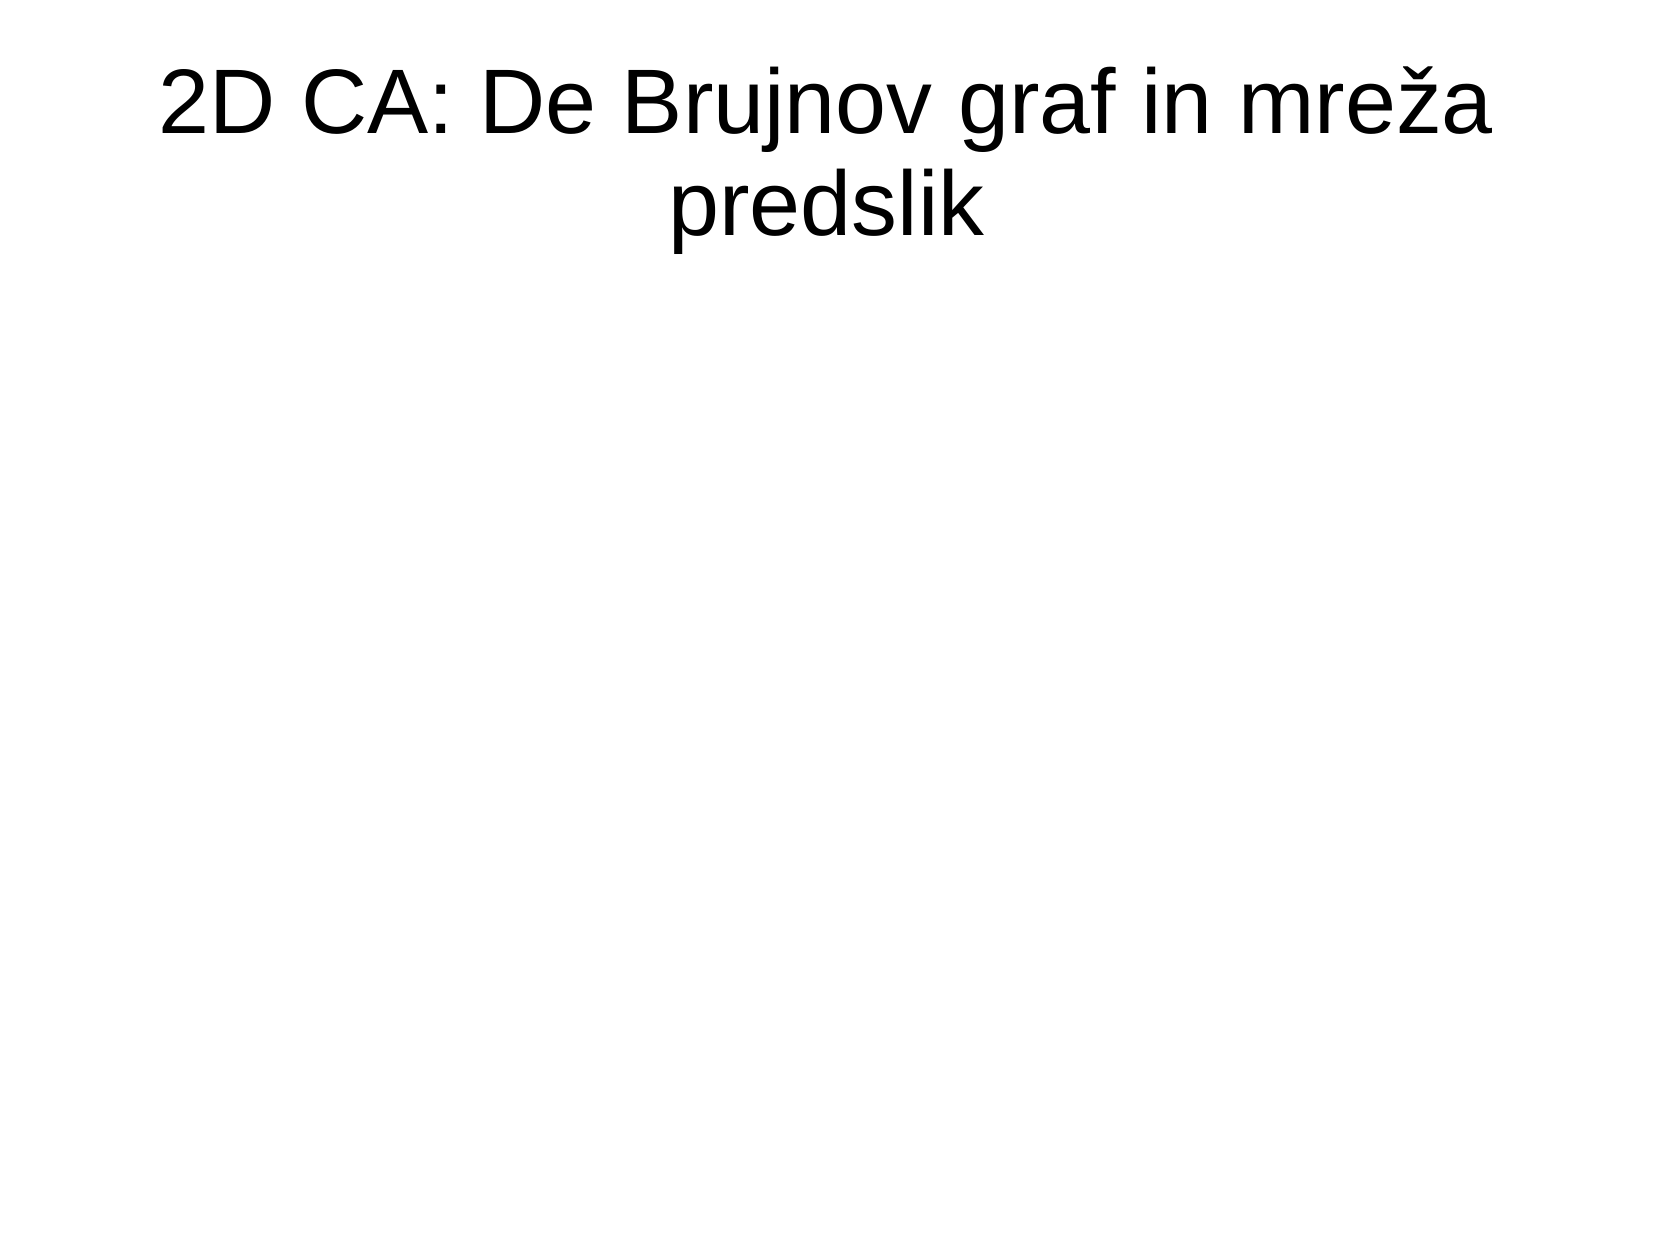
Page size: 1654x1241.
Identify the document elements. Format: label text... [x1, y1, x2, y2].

title 2D CA: De Brujnov graf in mreža predslik [82, 49, 1571, 257]
